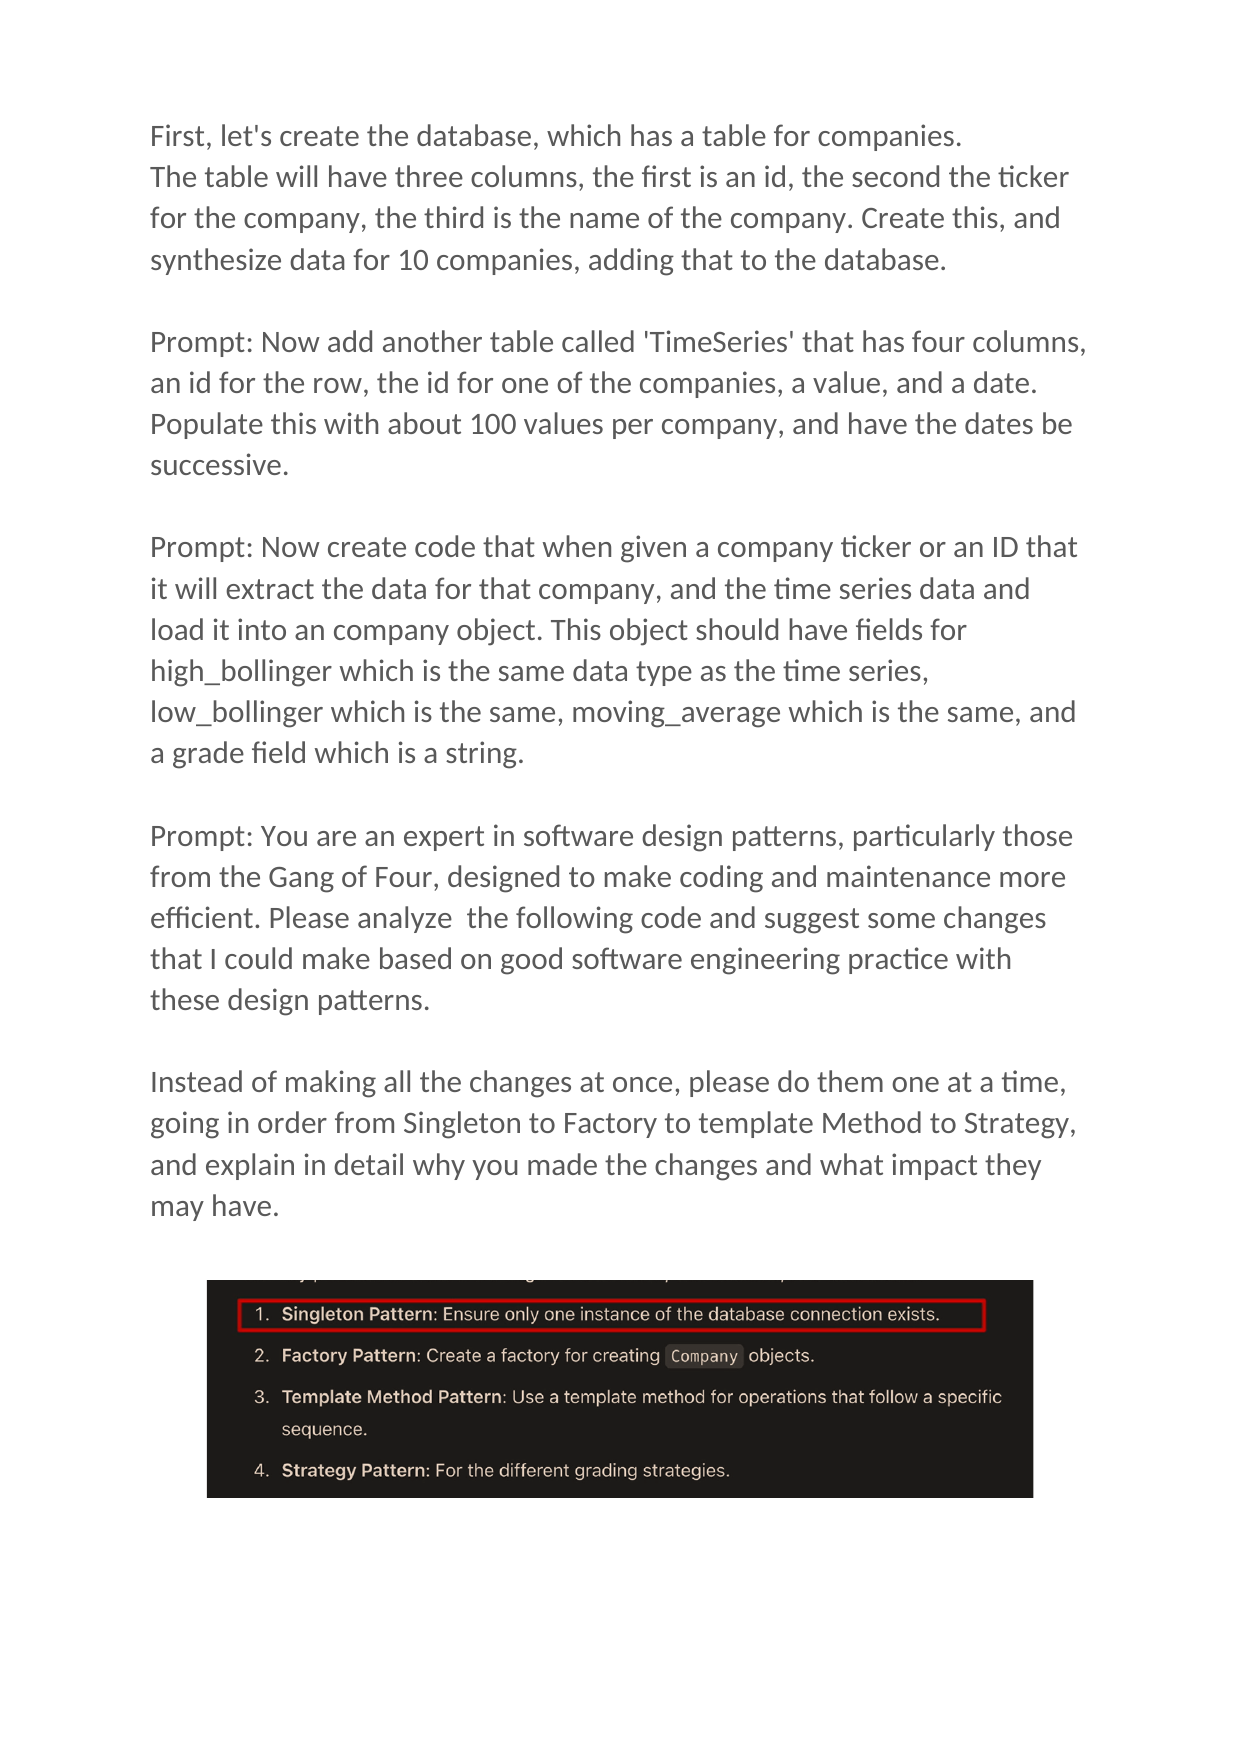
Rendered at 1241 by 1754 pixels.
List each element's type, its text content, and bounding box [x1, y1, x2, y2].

picture [206, 1280, 1034, 1498]
text First, let's create the database, which has a table for companies. The table will have three columns, the first is an id, the second the ticker for the company, the third is the name of the company. Create this, and synthesize data for 10 companies, adding that to the database. Prompt: Now add another table called 'TimeSeries' that has four columns, an id for the row, the id for one of the companies, a value, and a date. Populate this with about 100 values per company, and have the dates be successive. Prompt: Now create code that when given a company ticker or an ID that it will extract the data for that company, and the time series data and load it into an company object. This object should have fields for high_bollinger which is the same data type as the time series, low_bollinger which is the same, moving_average which is the same, and a grade field which is a string. Prompt: You are an expert in software design patterns, particularly those from the Gang of Four, designed to make coding and maintenance more efficient. Please analyze the following code and suggest some changes that I could make based on good software engineering practice with these design patterns. Instead of making all the changes at once, please do them one at a time, going in order from Singleton to Factory to template Method to Strategy, and explain in detail why you made the changes and what impact they may have. [150, 75, 1090, 1265]
